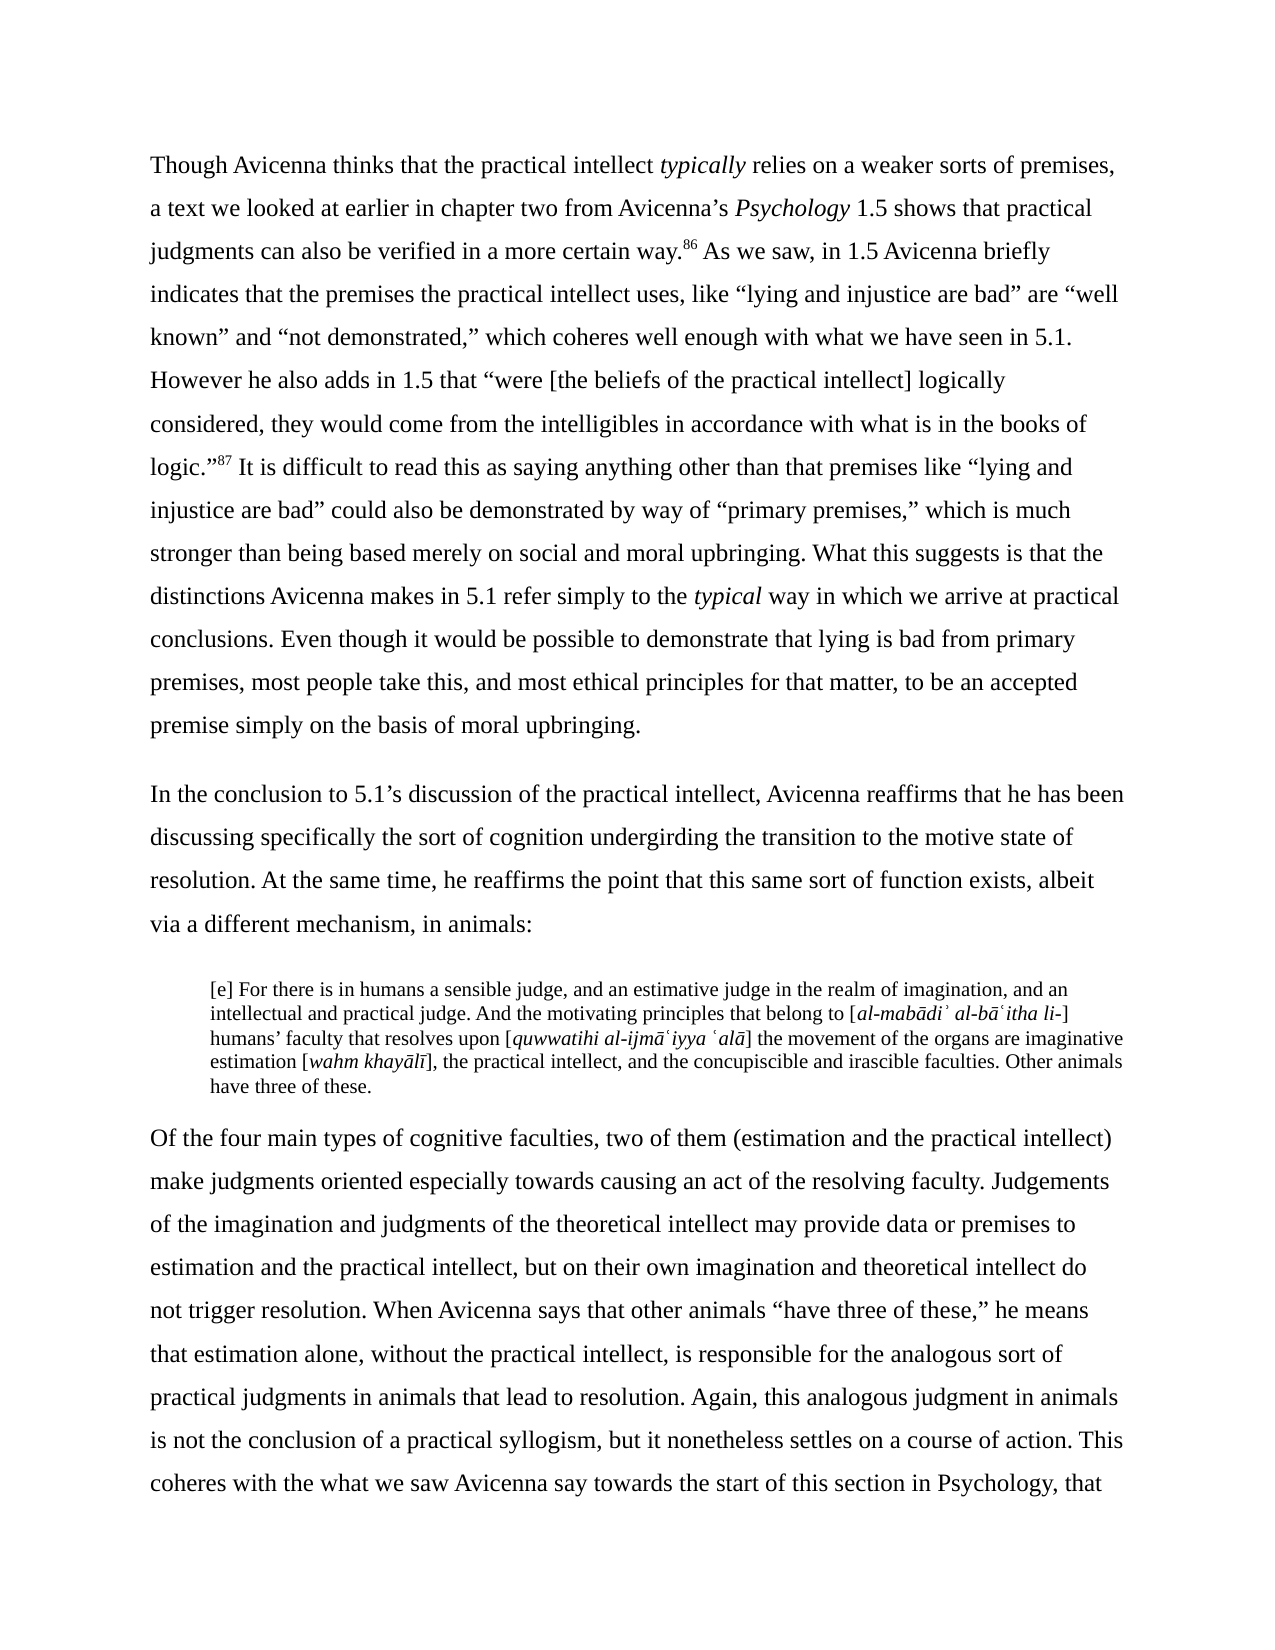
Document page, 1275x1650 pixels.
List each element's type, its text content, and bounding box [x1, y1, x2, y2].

text Of the four main types of cognitive faculties, two of them (estimation and the practical intellect) make judgments oriented especially towards causing an act of the resolving faculty. Judgements of the imagination and judgments of the theoretical intellect may provide data or premises to estimation and the practical intellect, but on their own imagination and theoretical intellect do not trigger resolution. When Avicenna says that other animals “have three of these,” he means that estimation alone, without the practical intellect, is responsible for the analogous sort of practical judgments in animals that lead to resolution. Again, this analogous judgment in animals is not the conclusion of a practical syllogism, but it nonetheless settles on a course of action. This coheres with the what we saw Avicenna say towards the start of this section in Psychology, that [150, 1123, 1125, 1497]
text In the conclusion to 5.1’s discussion of the practical intellect, Avicenna reaffirms that he has been discussing specifically the sort of cognition undergirding the transition to the motive state of resolution. At the same time, he reaffirms the point that this same sort of function exists, albeit via a different mechanism, in animals: [150, 779, 1125, 937]
text [e] For there is in humans a sensible judge, and an estimative judge in the realm of imagination, and an intellectual and practical judge. And the motivating principles that belong to [al-mabādiʾ al-bāʿitha li-] humans’ faculty that resolves upon [quwwatihi al-ijmāʿiyya ʿalā] the movement of the organs are imaginative estimation [wahm khayālī], the practical intellect, and the concupiscible and irascible faculties. Other animals have three of these. [210, 977, 1125, 1098]
text Though Avicenna thinks that the practical intellect typically relies on a weaker sorts of premises, a text we looked at earlier in chapter two from Avicenna’s Psychology 1.5 shows that practical judgments can also be verified in a more certain way. As we saw, in 1.5 Avicenna briefly indicates that the premises the practical intellect uses, like “lying and injustice are bad” are “well known” and “not demonstrated,” which coheres well enough with what we have seen in 5.1. However he also adds in 1.5 that “were [the beliefs of the practical intellect] logically considered, they would come from the intelligibles in accordance with what is in the books of logic.” It is difficult to read this as saying anything other than that premises like “lying and injustice are bad” could also be demonstrated by way of “primary premises,” which is much stronger than being based merely on social and moral upbringing. What this suggests is that the distinctions Avicenna makes in 5.1 refer simply to the typical way in which we arrive at practical conclusions. Even though it would be possible to demonstrate that lying is bad from primary premises, most people take this, and most ethical principles for that matter, to be an accepted premise simply on the basis of moral upbringing. [150, 150, 1125, 739]
